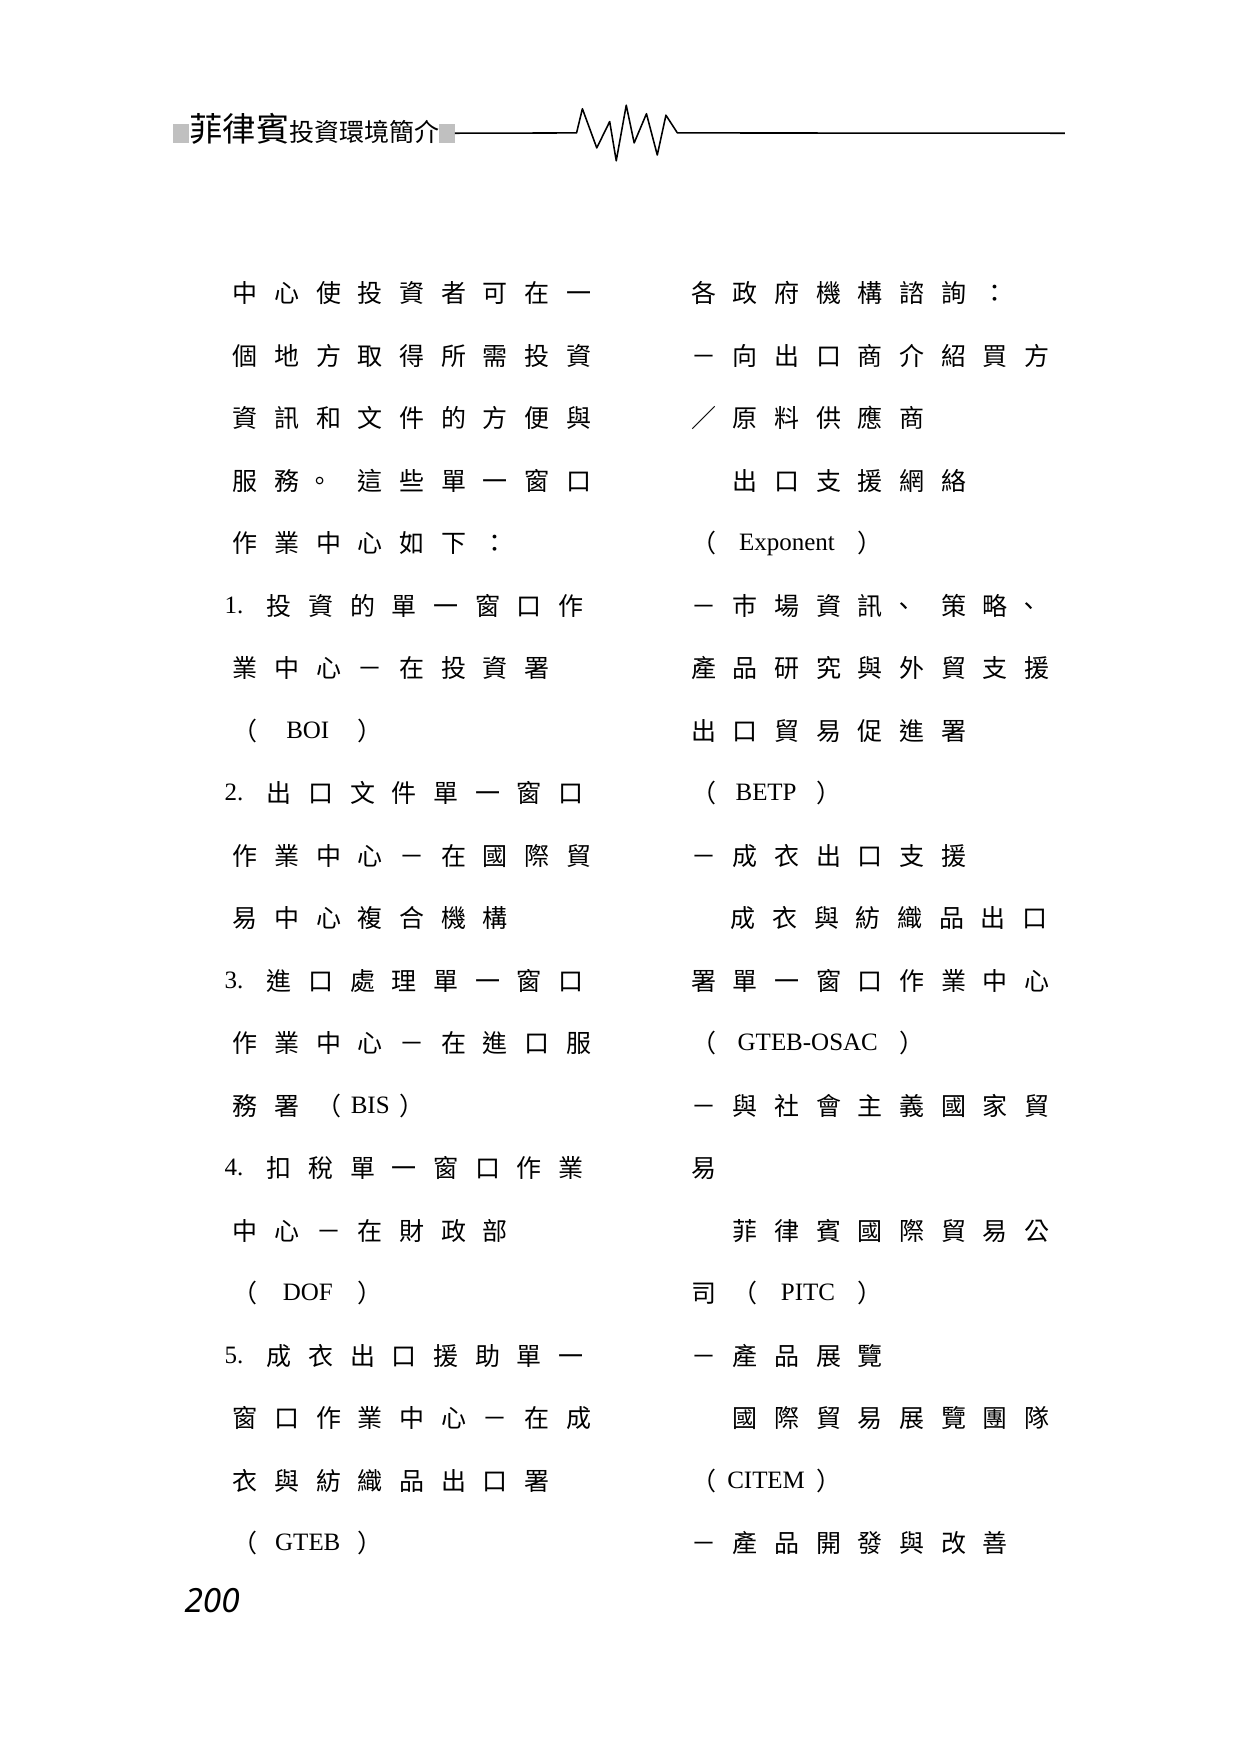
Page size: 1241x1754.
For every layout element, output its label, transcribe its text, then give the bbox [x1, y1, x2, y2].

table_header 中心使投資者可在一個地方取得所需投資資訊和文件的方便與服務。這些單一窗口作業中心如下： 1. 投資的單一窗口作業中心－在投資署（BOI） 2. 出口文件單一窗口作業中心－在國際貿易中心複合機構 3. 進口處理單一窗口作業中心－在進口服務署（BIS） 4. 扣稅單一窗口作業中心－在財政部（DOF） 5. 成衣出口援助單一窗口作業中心－在成衣與紡織品出口署（GTEB） [183, 250, 625, 1563]
table_header 各政府機構諮詢： －向出口商介紹買方／原料供應商 出口支援網絡（Exponent） －巿場資訊、策略、產品研究與外貿支援出口貿易促進署（BETP） －成衣出口支援 成衣與紡織品出口署單一窗口作業中心（GTEB-OSAC） －與社會主義國家貿易 菲律賓國際貿易公司（PITC） －產品展覽 國際貿易展覽團隊（CITEM） －產品開發與改善 [625, 250, 1074, 1563]
